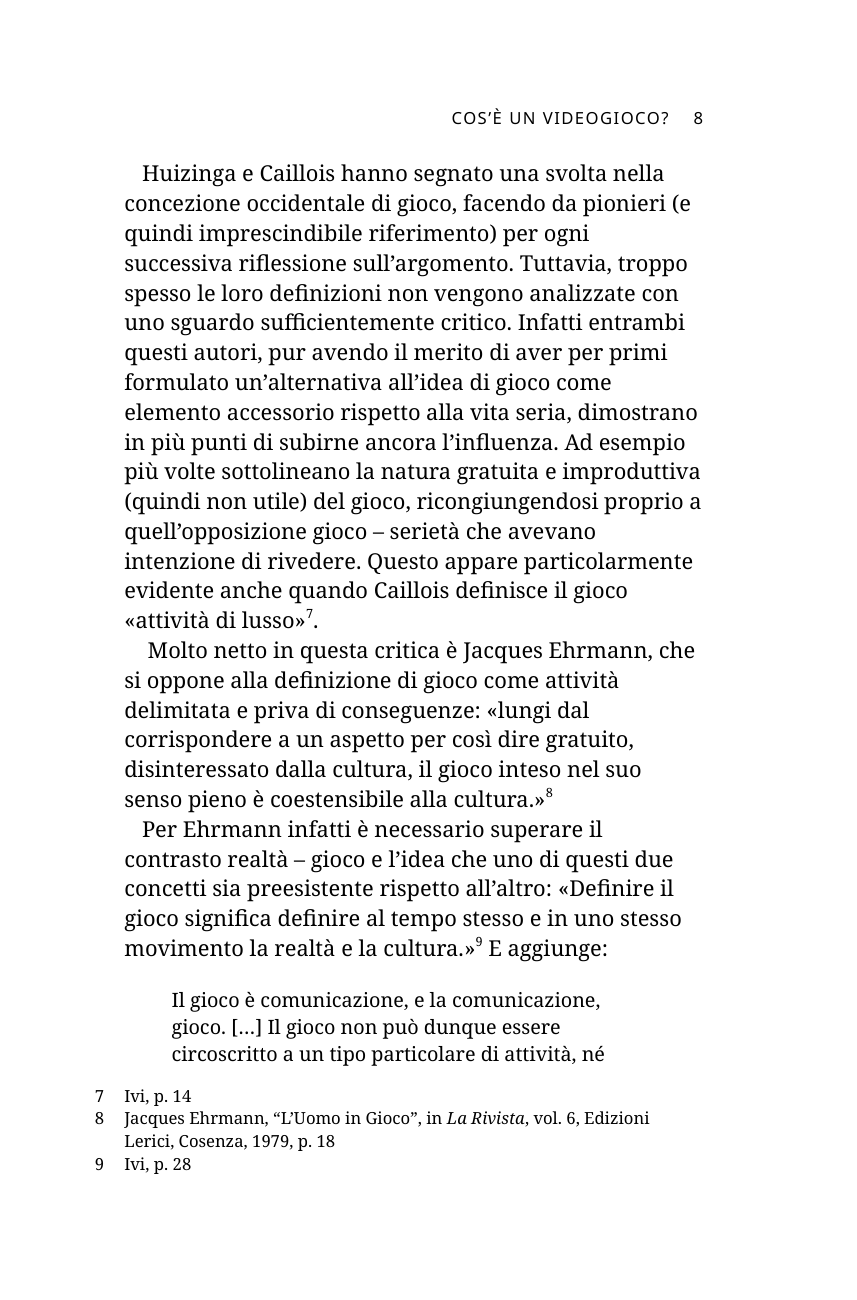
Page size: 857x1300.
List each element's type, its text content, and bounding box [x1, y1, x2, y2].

text Ivi, p. 28 [94, 1152, 703, 1175]
text Per Ehrmann infatti è necessario superare il contrasto realtà – gioco e l’idea che uno di questi due concetti sia preesistente rispetto all’altro: «Definire il gioco significa definire al tempo stesso e in uno stesso movimento la realtà e la cultura.» E aggiunge: [124, 814, 703, 963]
text Huizinga e Caillois hanno segnato una svolta nella concezione occidentale di gioco, facendo da pionieri (e quindi imprescindibile riferimento) per ogni successiva riflessione sull’argomento. Tuttavia, troppo spesso le loro definizioni non vengono analizzate con uno sguardo sufficientemente critico. Infatti entrambi questi autori, pur avendo il merito di aver per primi formulato un’alternativa all’idea di gioco come elemento accessorio rispetto alla vita seria, dimostrano in più punti di subirne ancora l’influenza. Ad esempio più volte sottolineano la natura gratuita e improduttiva (quindi non utile) del gioco, ricongiungendosi proprio a quell’opposizione gioco – serietà che avevano intenzione di rivedere. Questo appare particolarmente evidente anche quando Caillois definisce il gioco «attività di lusso». [124, 158, 703, 635]
text Ivi, p. 14 [94, 1084, 703, 1107]
text Il gioco è comunicazione, e la comunicazione, gioco. […] Il gioco non può dunque essere circoscritto a un tipo particolare di attività, né [171, 986, 655, 1067]
text Jacques Ehrmann, “L’Uomo in Gioco”, in La Rivista, vol. 6, Edizioni Lerici, Cosenza, 1979, p. 18 [94, 1107, 703, 1152]
text Molto netto in questa critica è Jacques Ehrmann, che si oppone alla definizione di gioco come attività delimitata e priva di conseguenze: «lungi dal corrispondere a un aspetto per così dire gratuito, disinteressato dalla cultura, il gioco inteso nel suo senso pieno è coestensibile alla cultura.» [124, 635, 703, 814]
